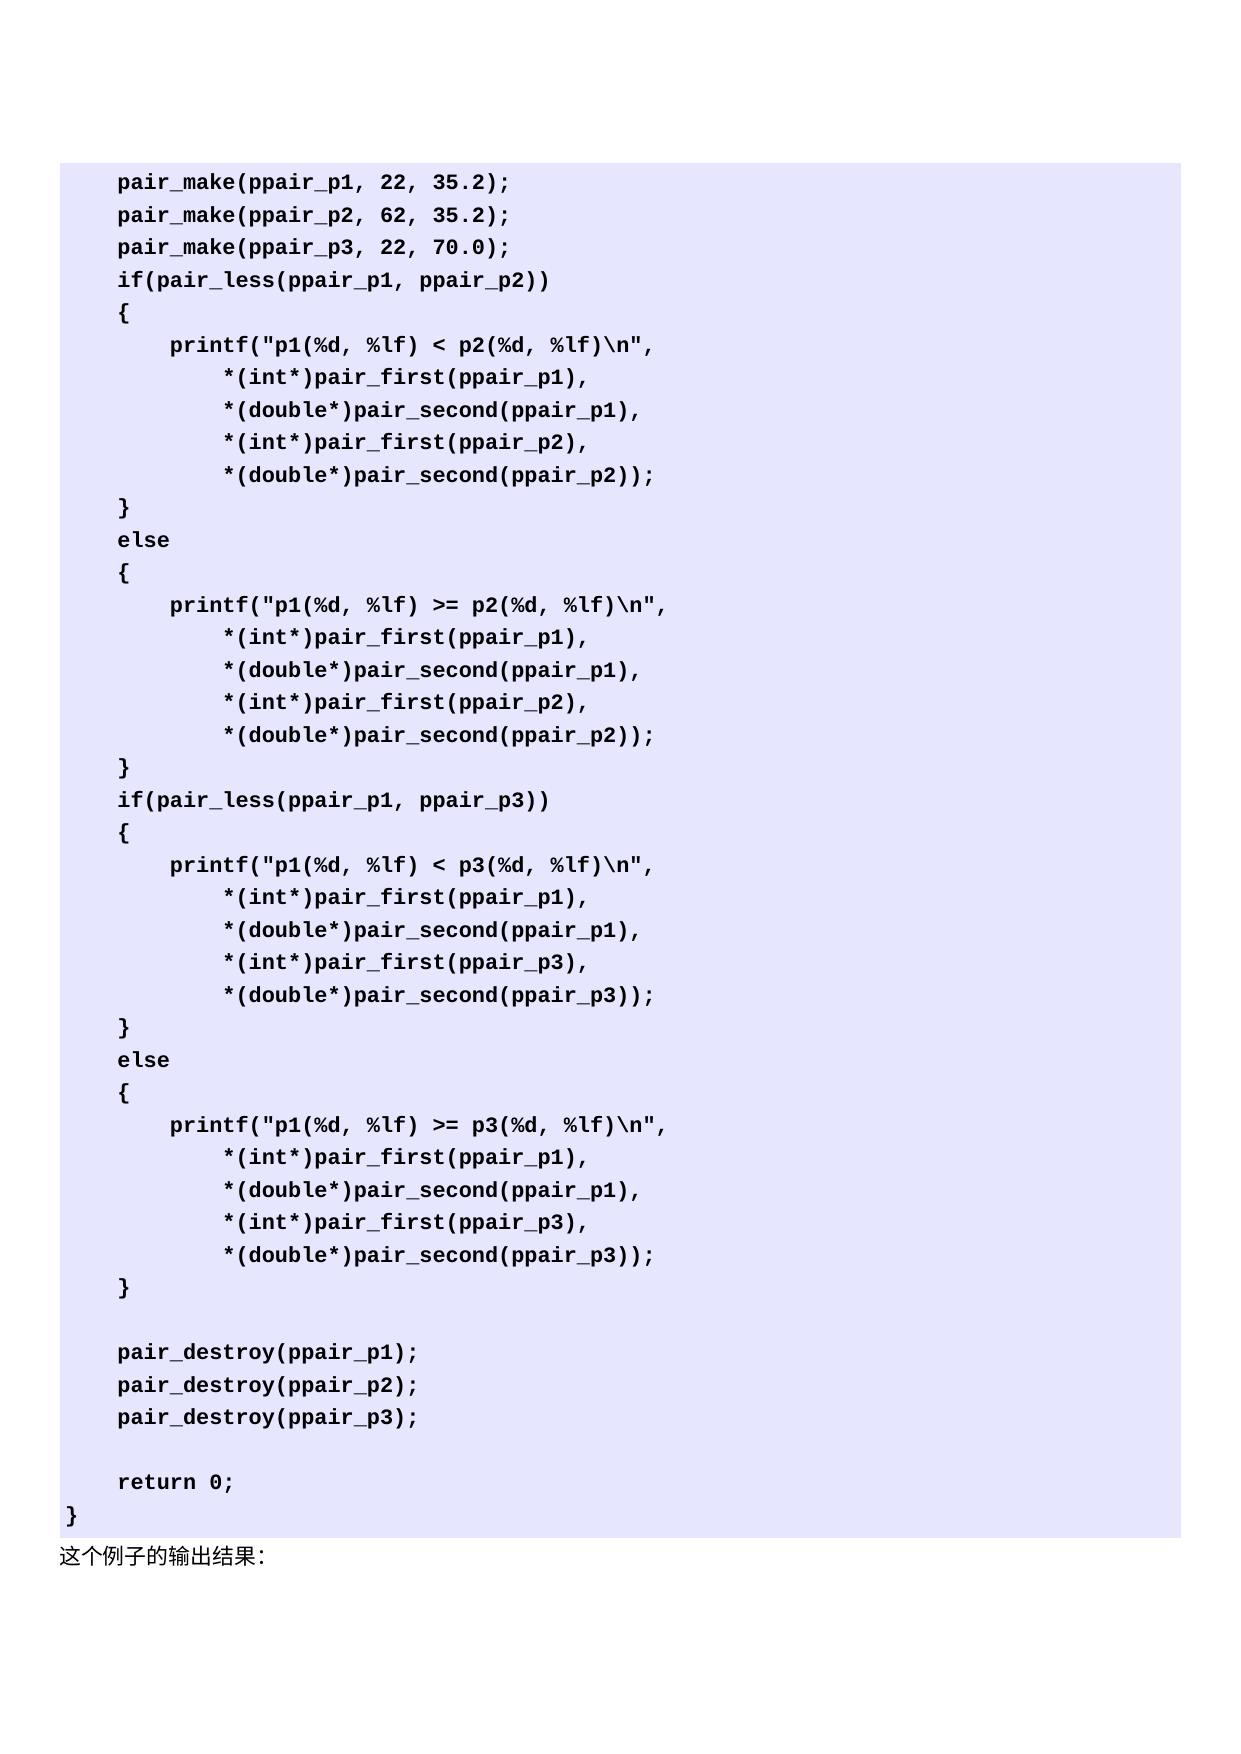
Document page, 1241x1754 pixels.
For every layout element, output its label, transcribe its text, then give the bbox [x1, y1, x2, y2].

text 这个例子的输出结果： [59, 1540, 1181, 1571]
table_header pair_make(ppair_p1, 22, 35.2); pair_make(ppair_p2, 62, 35.2); pair_make(ppair_p3, 22, 70.0); if(pair_less(ppair_p1, ppair_p2)) { printf("p1(%d, %lf) < p2(%d, %lf)\n", *(int*)pair_first(ppair_p1), *(double*)pair_second(ppair_p1), *(int*)pair_first(ppair_p2), *(double*)pair_second(ppair_p2)); } else { printf("p1(%d, %lf) >= p2(%d, %lf)\n", *(int*)pair_first(ppair_p1), *(double*)pair_second(ppair_p1), *(int*)pair_first(ppair_p2), *(double*)pair_second(ppair_p2)); } if(pair_less(ppair_p1, ppair_p3)) { printf("p1(%d, %lf) < p3(%d, %lf)\n", *(int*)pair_first(ppair_p1), *(double*)pair_second(ppair_p1), *(int*)pair_first(ppair_p3), *(double*)pair_second(ppair_p3)); } else { printf("p1(%d, %lf) >= p3(%d, %lf)\n", *(int*)pair_first(ppair_p1), *(double*)pair_second(ppair_p1), *(int*)pair_first(ppair_p3), *(double*)pair_second(ppair_p3)); } pair_destroy(ppair_p1); pair_destroy(ppair_p2); pair_destroy(ppair_p3); return 0; } [60, 163, 1181, 1538]
